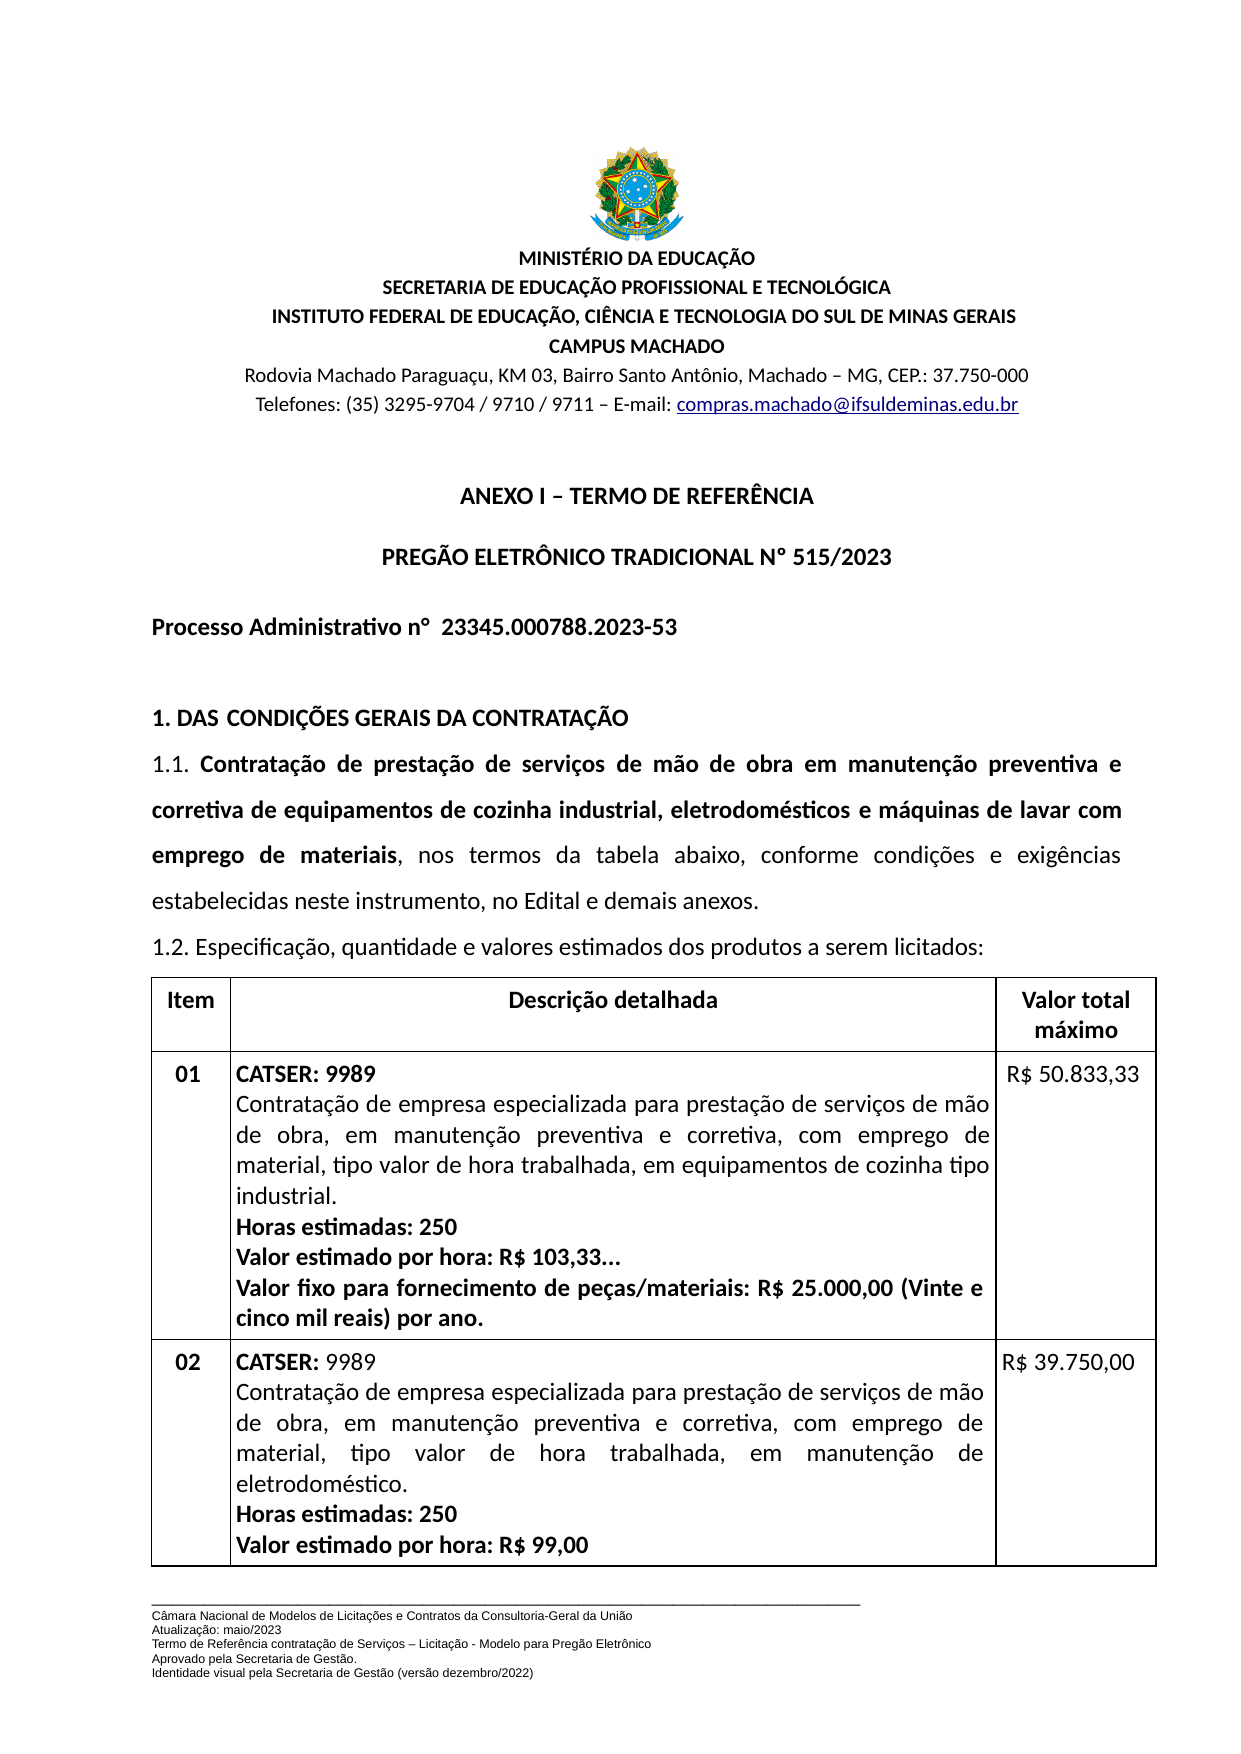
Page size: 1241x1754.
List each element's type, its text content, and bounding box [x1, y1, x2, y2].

table_header Valor total máximo [997, 978, 1155, 1051]
text Processo Administrativo n° 23345.000788.2023-53 [152, 611, 1122, 641]
text 1. DAS CONDIÇÕES GERAIS DA CONTRATAÇÃO [152, 702, 1122, 733]
table_cell CATSER: 9989 Contratação de empresa especializada para prestação de serviços de mão de obra, em manutenção preventiva e corretiva, com emprego de material, tipo valor de hora trabalhada, em manutenção de eletrodoméstico. Horas estimadas: 250 Valor estimado por hora: R$ 99,00 [231, 1340, 995, 1565]
text ANEXO I – TERMO DE REFERÊNCIA [152, 480, 1122, 510]
picture [652, 219, 684, 241]
text 1.1. Contratação de prestação de serviços de mão de obra em manutenção preventiva e corretiva de equipamentos de cozinha industrial, eletrodomésticos e máquinas de lavar com emprego de materiais, nos termos da tabela abaixo, conforme condições e exigências estabelecidas neste instrumento, no Edital e demais anexos. [152, 748, 1122, 916]
table_header Descrição detalhada [231, 978, 995, 1051]
table_cell CATSER: 9989 Contratação de empresa especializada para prestação de serviços de mão de obra, em manutenção preventiva e corretiva, com emprego de material, tipo valor de hora trabalhada, em equipamentos de cozinha tipo industrial. Horas estimadas: 250 Valor estimado por hora: R$ 103,33... Valor fixo para fornecimento de peças/materiais: R$ 25.000,00 (Vinte e cinco mil reais) por ano. [231, 1052, 995, 1338]
table_cell 01 [152, 1052, 230, 1338]
table_cell R$ 39.750,00 [997, 1340, 1155, 1565]
table_cell R$ 50.833,33 [997, 1052, 1155, 1338]
text PREGÃO ELETRÔNICO TRADICIONAL Nº 515/2023 [152, 541, 1122, 571]
picture [630, 236, 645, 241]
text 1.2. Especificação, quantidade e valores estimados dos produtos a serem licitados: [152, 931, 1122, 961]
picture [590, 147, 684, 241]
table_header Item [152, 978, 230, 1051]
picture [656, 223, 665, 228]
table_cell 02 [152, 1340, 230, 1565]
